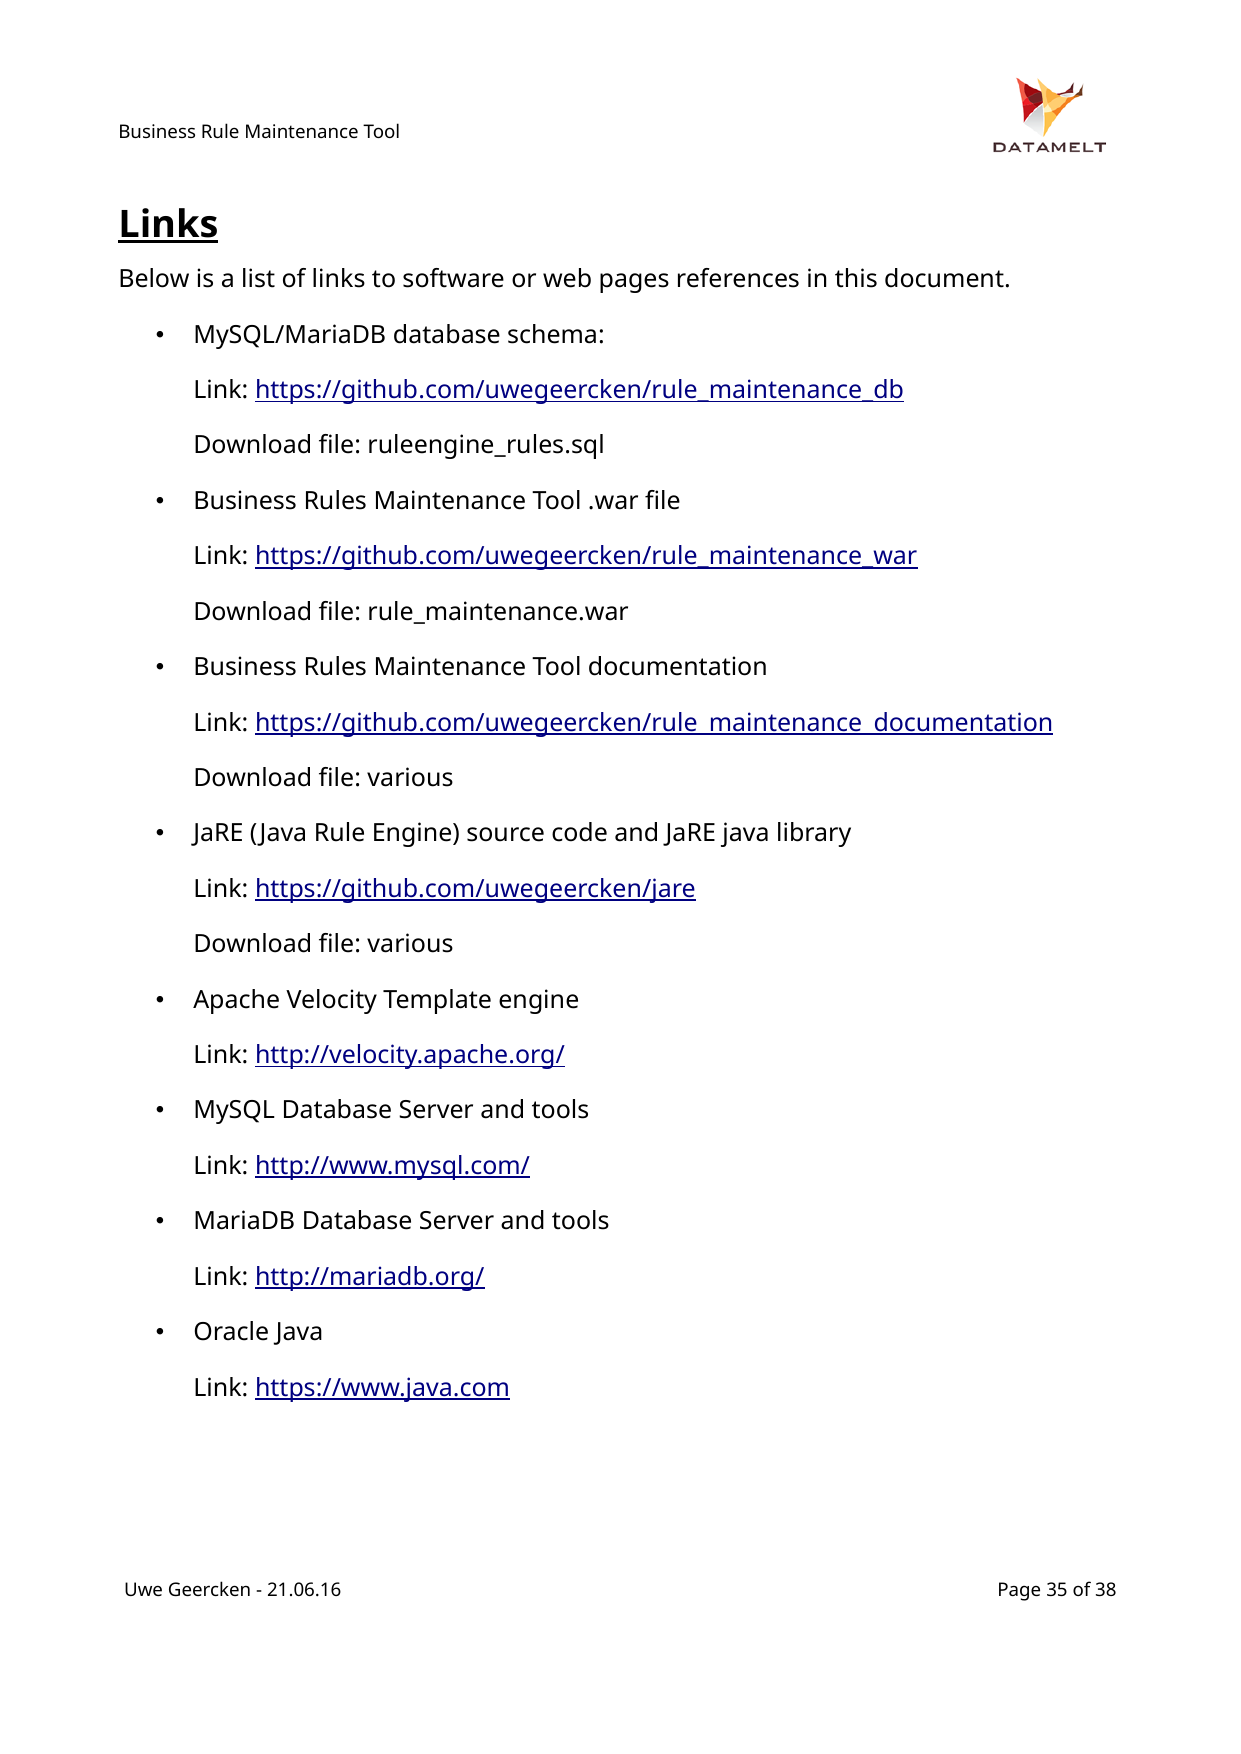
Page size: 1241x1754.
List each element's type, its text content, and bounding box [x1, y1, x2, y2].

list MariaDB Database Server and tools [156, 1203, 1122, 1237]
list Apache Velocity Template engine [156, 981, 1122, 1015]
list Link: http://velocity.apache.org/ [156, 1037, 1122, 1071]
list Download file: rule_maintenance.war [156, 593, 1122, 627]
list Link: https://www.java.com [156, 1369, 1122, 1403]
list Link: https://github.com/uwegeercken/rule_maintenance_documentation [156, 704, 1122, 738]
list Link: http://mariadb.org/ [156, 1258, 1122, 1292]
list MySQL Database Server and tools [156, 1092, 1122, 1126]
list Business Rules Maintenance Tool documentation [156, 649, 1122, 683]
list MySQL/MariaDB database schema: [156, 316, 1122, 350]
list Link: https://github.com/uwegeercken/rule_maintenance_db [156, 372, 1122, 406]
text Below is a list of links to software or web pages references in this document. [118, 261, 1122, 295]
list Link: http://www.mysql.com/ [156, 1147, 1122, 1182]
subtitle Links [118, 197, 1122, 248]
list Oracle Java [156, 1314, 1122, 1348]
list Download file: various [156, 926, 1122, 960]
list Link: https://github.com/uwegeercken/rule_maintenance_war [156, 538, 1122, 572]
list Download file: various [156, 759, 1122, 794]
list Business Rules Maintenance Tool .war file [156, 482, 1122, 517]
list Download file: ruleengine_rules.sql [156, 427, 1122, 461]
list JaRE (Java Rule Engine) source code and JaRE java library [156, 815, 1122, 849]
picture [992, 69, 1107, 160]
list Link: https://github.com/uwegeercken/jare [156, 870, 1122, 904]
